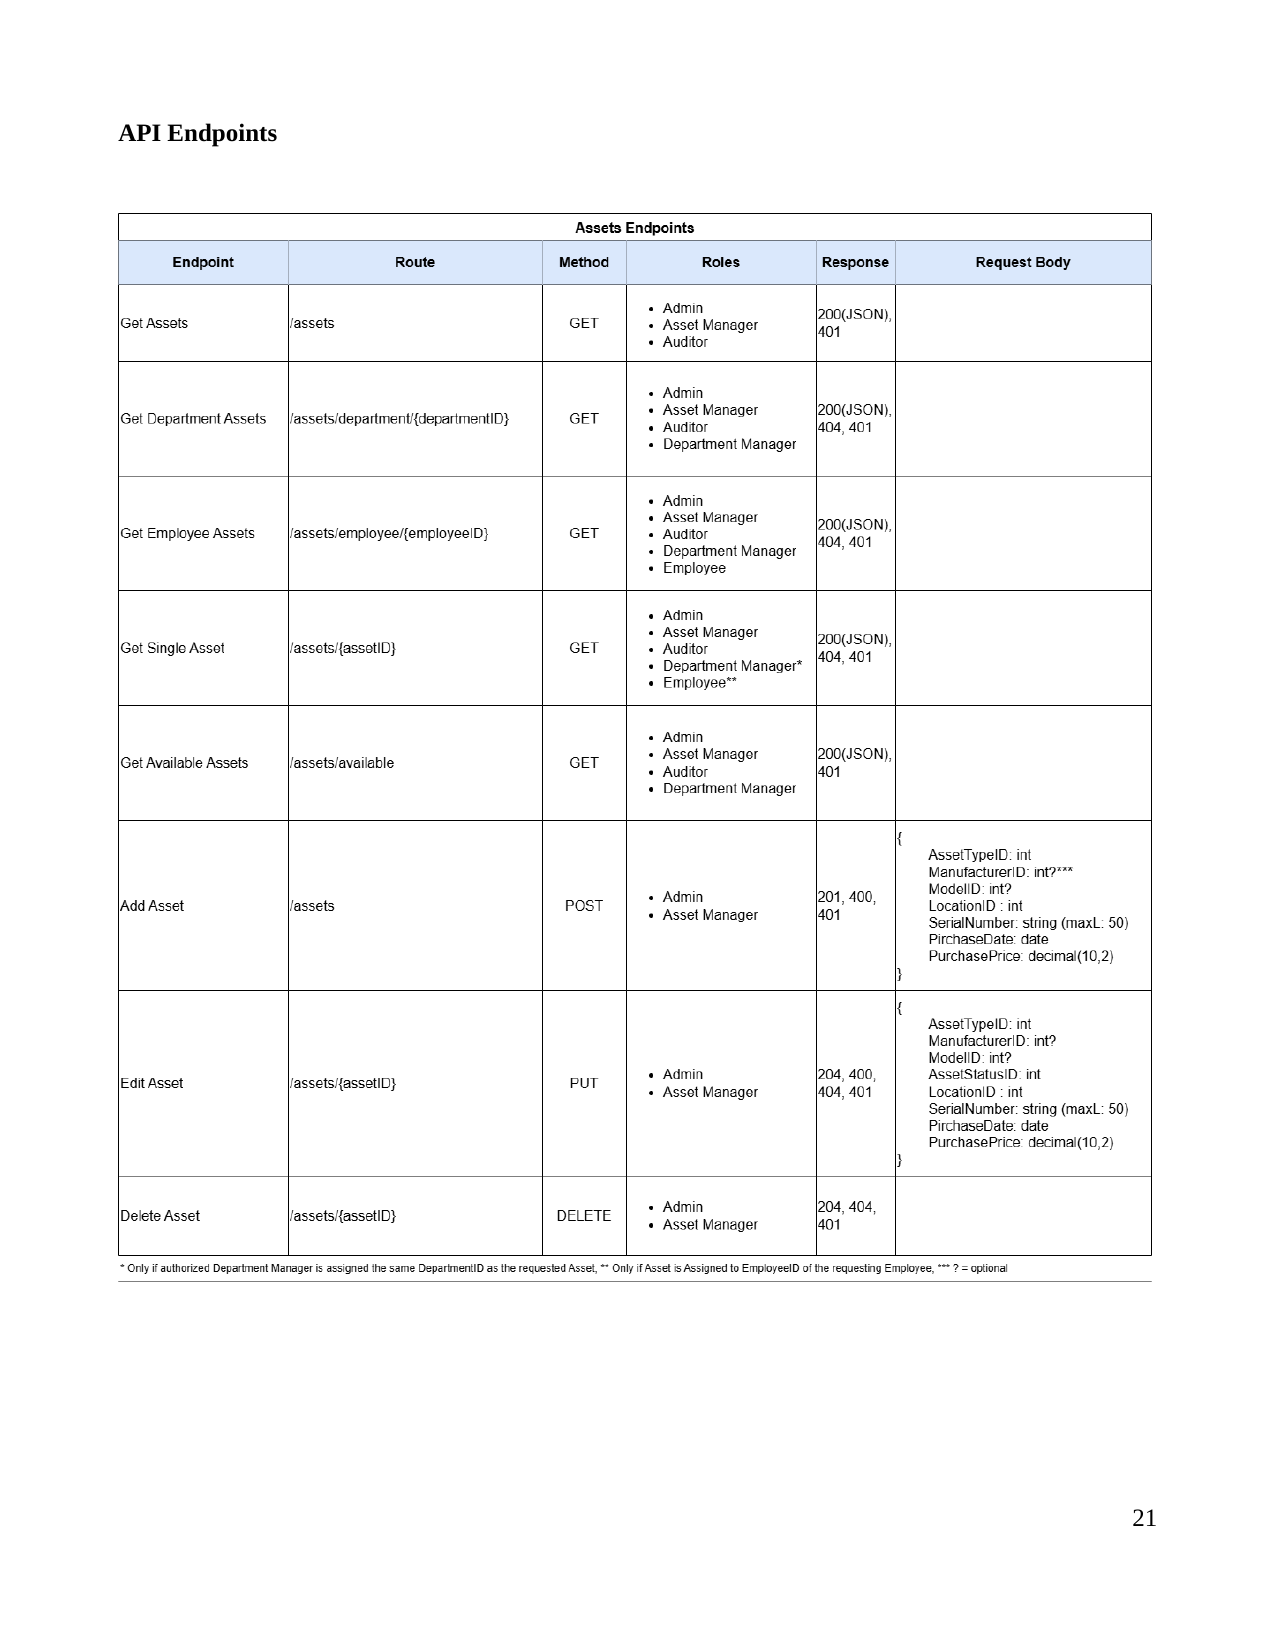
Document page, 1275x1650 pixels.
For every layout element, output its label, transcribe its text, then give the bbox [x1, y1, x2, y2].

text API Endpoints [118, 118, 1157, 147]
picture [118, 213, 1157, 1282]
